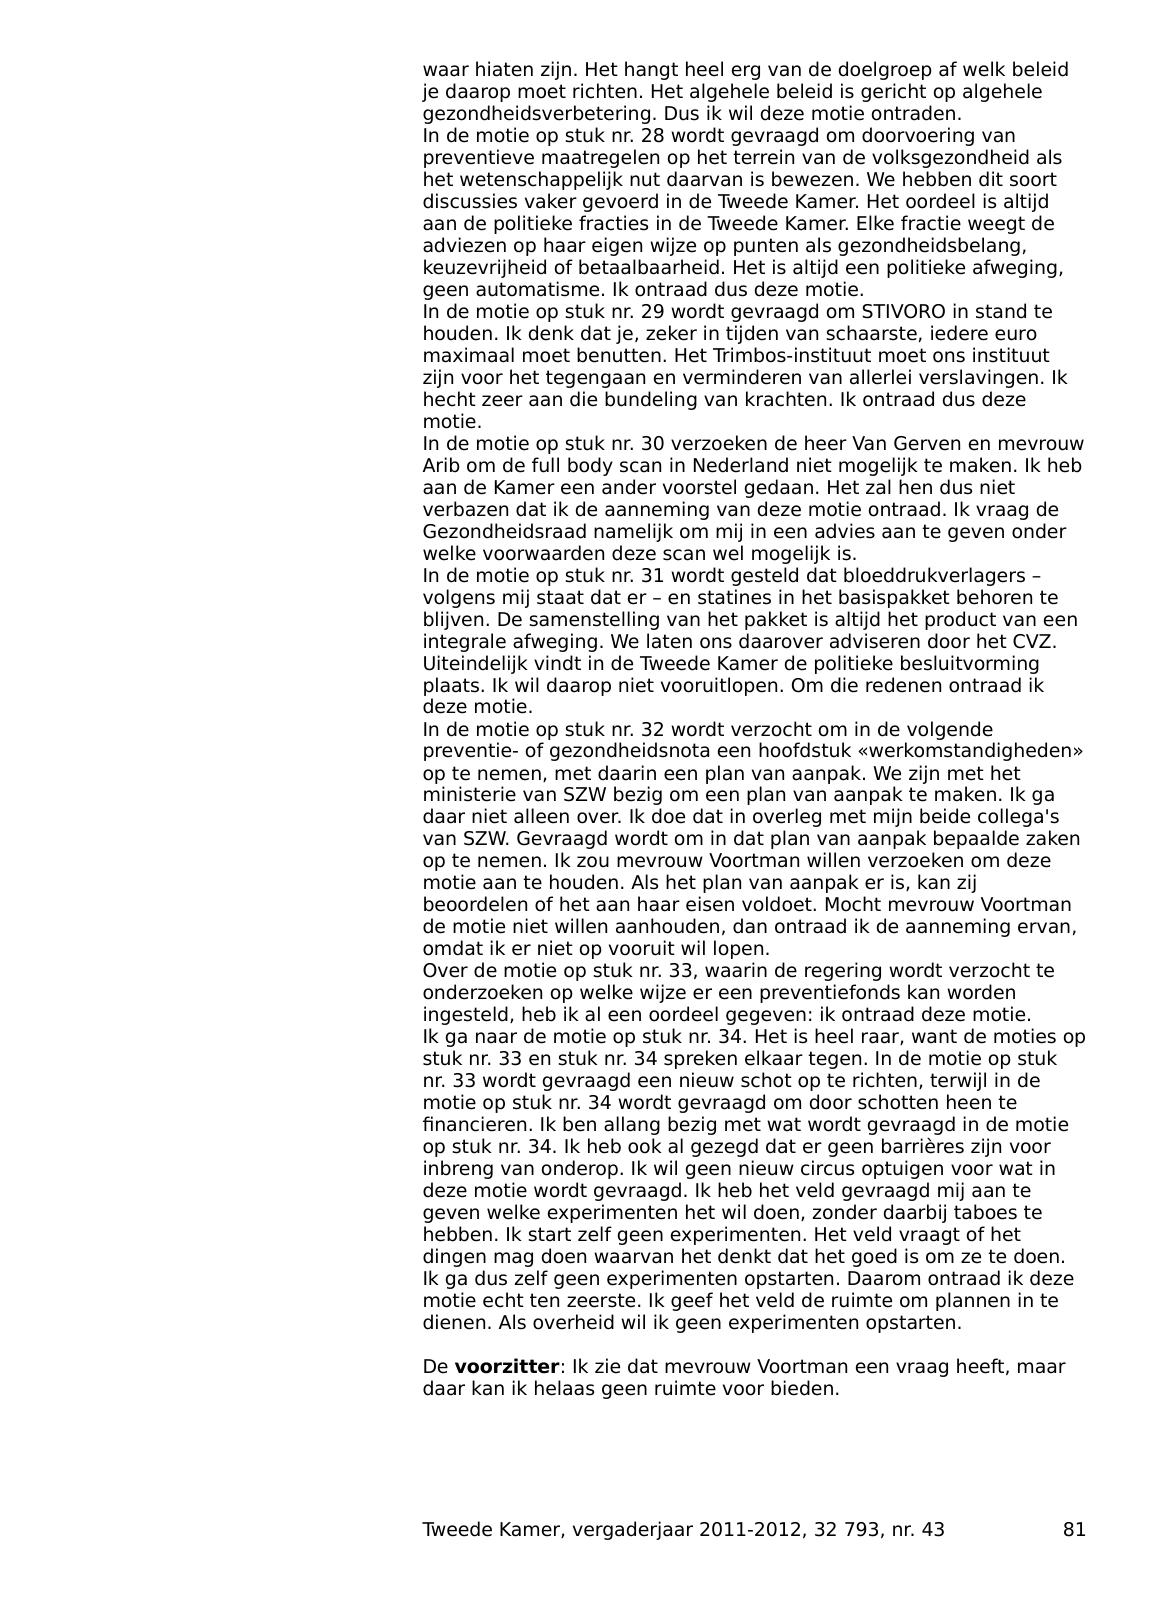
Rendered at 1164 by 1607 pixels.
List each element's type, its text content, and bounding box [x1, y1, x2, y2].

text In de motie op stuk nr. 29 wordt gevraagd om STIVORO in stand te houden. Ik denk dat je, zeker in tijden van schaarste, iedere euro maximaal moet benutten. Het Trimbos-instituut moet ons instituut zijn voor het tegengaan en verminderen van allerlei verslavingen. Ik hecht zeer aan die bundeling van krachten. Ik ontraad dus deze motie. [422, 301, 1087, 433]
text waar hiaten zijn. Het hangt heel erg van de doelgroep af welk beleid je daarop moet richten. Het algehele beleid is gericht op algehele gezondheidsverbetering. Dus ik wil deze motie ontraden. [422, 59, 1087, 125]
text In de motie op stuk nr. 32 wordt verzocht om in de volgende preventie- of gezondheidsnota een hoofdstuk «werkomstandigheden» op te nemen, met daarin een plan van aanpak. We zijn met het ministerie van SZW bezig om een plan van aanpak te maken. Ik ga daar niet alleen over. Ik doe dat in overleg met mijn beide collega's van SZW. Gevraagd wordt om in dat plan van aanpak bepaalde zaken op te nemen. Ik zou mevrouw Voortman willen verzoeken om deze motie aan te houden. Als het plan van aanpak er is, kan zij beoordelen of het aan haar eisen voldoet. Mocht mevrouw Voortman de motie niet willen aanhouden, dan ontraad ik de aanneming ervan, omdat ik er niet op vooruit wil lopen. [422, 718, 1087, 960]
text In de motie op stuk nr. 30 verzoeken de heer Van Gerven en mevrouw Arib om de full body scan in Nederland niet mogelijk te maken. Ik heb aan de Kamer een ander voorstel gedaan. Het zal hen dus niet verbazen dat ik de aanneming van deze motie ontraad. Ik vraag de Gezondheidsraad namelijk om mij in een advies aan te geven onder welke voorwaarden deze scan wel mogelijk is. [422, 433, 1087, 564]
text De voorzitter: Ik zie dat mevrouw Voortman een vraag heeft, maar daar kan ik helaas geen ruimte voor bieden. [422, 1356, 1087, 1400]
text In de motie op stuk nr. 28 wordt gevraagd om doorvoering van preventieve maatregelen op het terrein van de volksgezondheid als het wetenschappelijk nut daarvan is bewezen. We hebben dit soort discussies vaker gevoerd in de Tweede Kamer. Het oordeel is altijd aan de politieke fracties in de Tweede Kamer. Elke fractie weegt de adviezen op haar eigen wijze op punten als gezondheidsbelang, keuzevrijheid of betaalbaarheid. Het is altijd een politieke afweging, geen automatisme. Ik ontraad dus deze motie. [422, 125, 1087, 301]
text Over de motie op stuk nr. 33, waarin de regering wordt verzocht te onderzoeken op welke wijze er een preventiefonds kan worden ingesteld, heb ik al een oordeel gegeven: ik ontraad deze motie. [422, 960, 1087, 1026]
text Ik ga naar de motie op stuk nr. 34. Het is heel raar, want de moties op stuk nr. 33 en stuk nr. 34 spreken elkaar tegen. In de motie op stuk nr. 33 wordt gevraagd een nieuw schot op te richten, terwijl in de motie op stuk nr. 34 wordt gevraagd om door schotten heen te financieren. Ik ben allang bezig met wat wordt gevraagd in de motie op stuk nr. 34. Ik heb ook al gezegd dat er geen barrières zijn voor inbreng van onderop. Ik wil geen nieuw circus optuigen voor wat in deze motie wordt gevraagd. Ik heb het veld gevraagd mij aan te geven welke experimenten het wil doen, zonder daarbij taboes te hebben. Ik start zelf geen experimenten. Het veld vraagt of het dingen mag doen waarvan het denkt dat het goed is om ze te doen. Ik ga dus zelf geen experimenten opstarten. Daarom ontraad ik deze motie echt ten zeerste. Ik geef het veld de ruimte om plannen in te dienen. Als overheid wil ik geen experimenten opstarten. [422, 1026, 1087, 1334]
text In de motie op stuk nr. 31 wordt gesteld dat bloeddrukverlagers – volgens mij staat dat er – en statines in het basispakket behoren te blijven. De samenstelling van het pakket is altijd het product van een integrale afweging. We laten ons daarover adviseren door het CVZ. Uiteindelijk vindt in de Tweede Kamer de politieke besluitvorming plaats. Ik wil daarop niet vooruitlopen. Om die redenen ontraad ik deze motie. [422, 564, 1087, 718]
